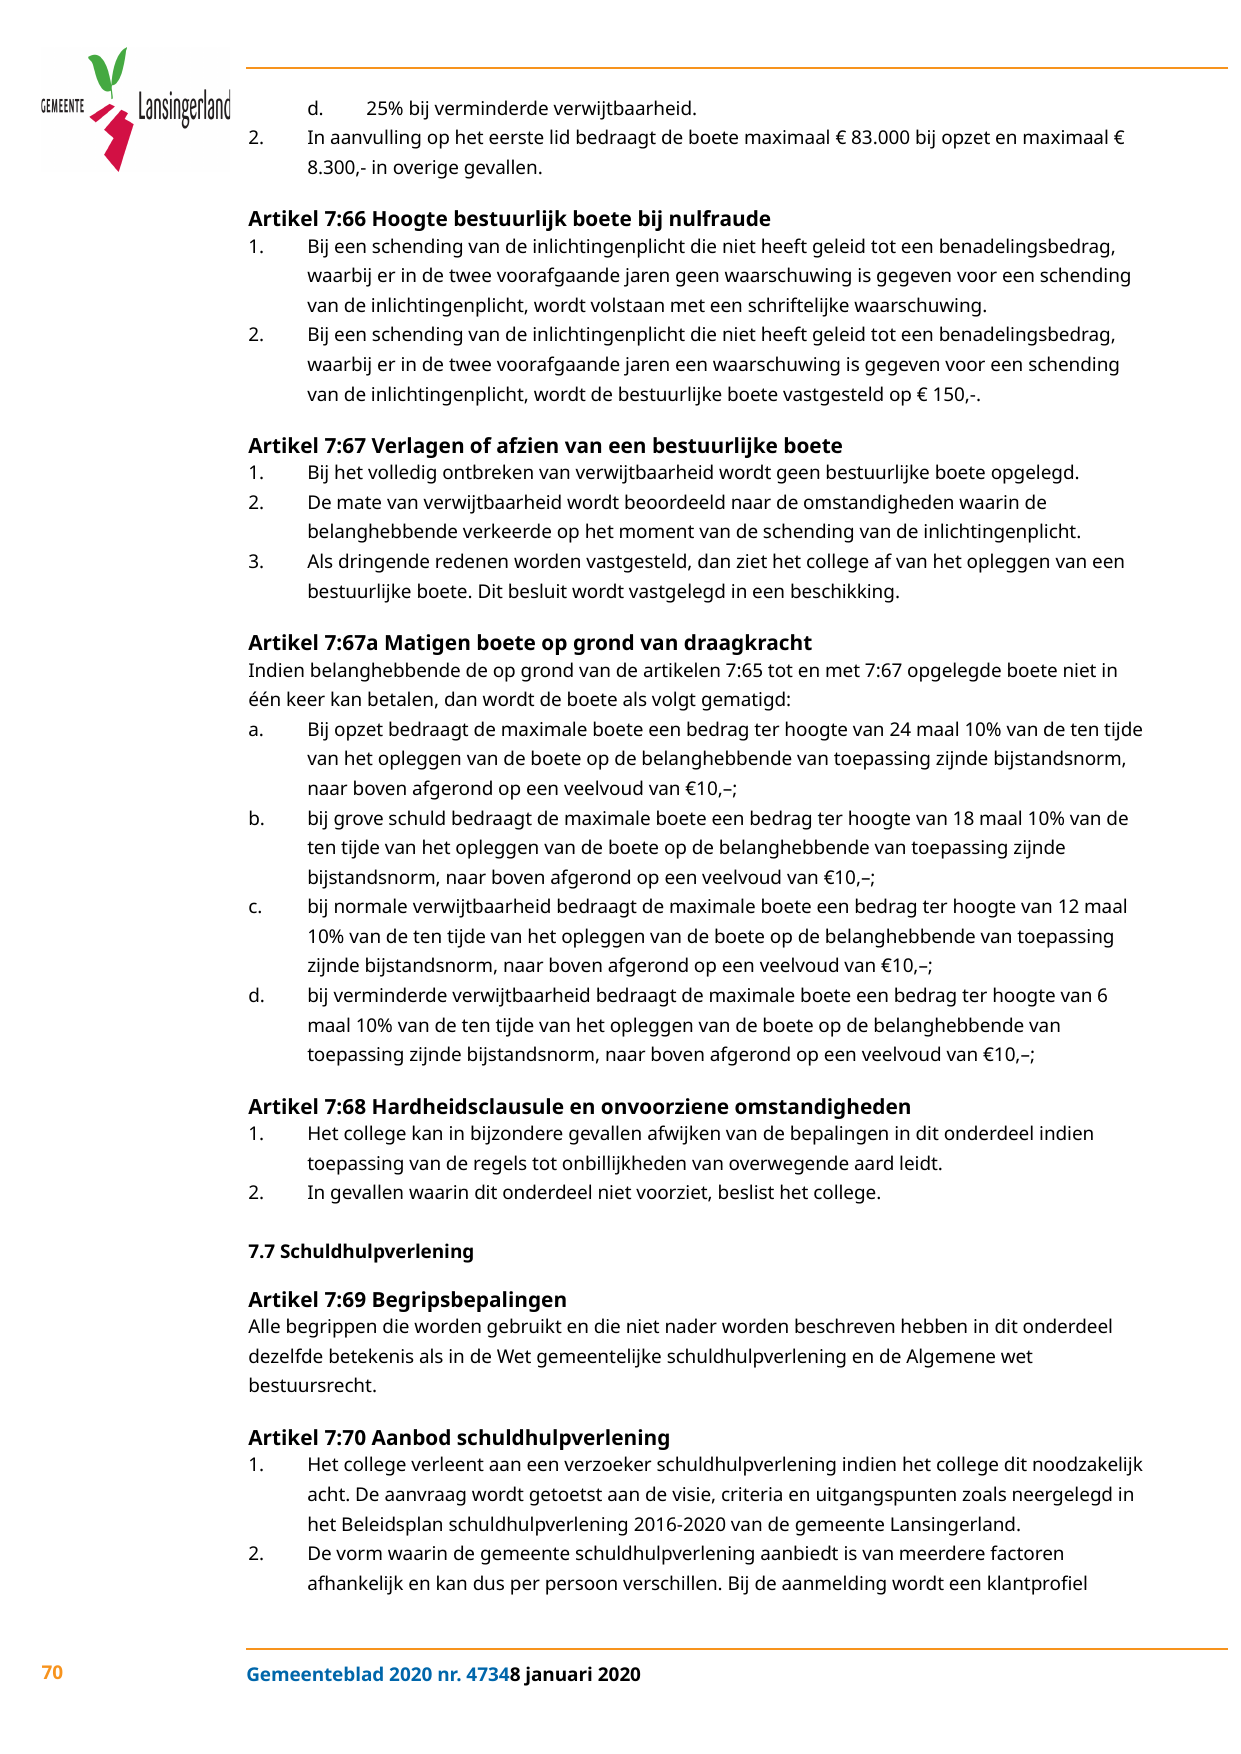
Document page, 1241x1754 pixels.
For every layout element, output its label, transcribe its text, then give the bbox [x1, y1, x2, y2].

text Alle begrippen die worden gebruikt en die niet nader worden beschreven hebben in dit onderdeel dezelfde betekenis als in de Wet gemeentelijke schuldhulpverlening en de Algemene wet bestuursrecht. [248, 1313, 1152, 1398]
list De mate van verwijtbaarheid wordt beoordeeld naar de omstandigheden waarin de belanghebbende verkeerde op het moment van de schending van de inlichtingenplicht. [248, 489, 1152, 544]
list bij grove schuld bedraagt de maximale boete een bedrag ter hoogte van 18 maal 10% van de ten tijde van het opleggen van de boete op de belanghebbende van toepassing zijnde bijstandsnorm, naar boven afgerond op een veelvoud van €10,–; [248, 805, 1152, 889]
list bij normale verwijtbaarheid bedraagt de maximale boete een bedrag ter hoogte van 12 maal 10% van de ten tijde van het opleggen van de boete op de belanghebbende van toepassing zijnde bijstandsnorm, naar boven afgerond op een veelvoud van €10,–; [248, 893, 1152, 978]
list In aanvulling op het eerste lid bedraagt de boete maximaal € 83.000 bij opzet en maximaal € 8.300,- in overige gevallen. [248, 124, 1152, 180]
list Bij het volledig ontbreken van verwijtbaarheid wordt geen bestuurlijke boete opgelegd. [248, 459, 1152, 485]
text Artikel 7:67a Matigen boete op grond van draagkracht [248, 628, 1152, 657]
list 25% bij verminderde verwijtbaarheid. [307, 95, 1152, 121]
list Bij een schending van de inlichtingenplicht die niet heeft geleid tot een benadelingsbedrag, waarbij er in de twee voorafgaande jaren geen waarschuwing is gegeven voor een schending van de inlichtingenplicht, wordt volstaan met een schriftelijke waarschuwing. [248, 233, 1152, 318]
text 7.7 Schuldhulpverlening [248, 1238, 1152, 1264]
text Indien belanghebbende de op grond van de artikelen 7:65 tot en met 7:67 opgelegde boete niet in één keer kan betalen, dan wordt de boete als volgt gematigd: [248, 657, 1152, 712]
text Artikel 7:67 Verlagen of afzien van een bestuurlijke boete [248, 431, 1152, 459]
list Als dringende redenen worden vastgesteld, dan ziet het college af van het opleggen van een bestuurlijke boete. Dit besluit wordt vastgelegd in een beschikking. [248, 548, 1152, 604]
list De vorm waarin de gemeente schuldhulpverlening aanbiedt is van meerdere factoren afhankelijk en kan dus per persoon verschillen. Bij de aanmelding wordt een klantprofiel [248, 1540, 1152, 1596]
text Artikel 7:66 Hoogte bestuurlijk boete bij nulfraude [248, 204, 1152, 233]
list Bij een schending van de inlichtingenplicht die niet heeft geleid tot een benadelingsbedrag, waarbij er in de twee voorafgaande jaren een waarschuwing is gegeven voor een schending van de inlichtingenplicht, wordt de bestuurlijke boete vastgesteld op € 150,-. [248, 322, 1152, 406]
list In gevallen waarin dit onderdeel niet voorziet, beslist het college. [248, 1179, 1152, 1205]
text Artikel 7:69 Begripsbepalingen [248, 1285, 1152, 1313]
text Artikel 7:70 Aanbod schuldhulpverlening [248, 1423, 1152, 1452]
text Artikel 7:68 Hardheidsclausule en onvoorziene omstandigheden [248, 1092, 1152, 1120]
list Het college verleent aan een verzoeker schuldhulpverlening indien het college dit noodzakelijk acht. De aanvraag wordt getoetst aan de visie, criteria en uitgangspunten zoals neergelegd in het Beleidsplan schuldhulpverlening 2016-2020 van de gemeente Lansingerland. [248, 1452, 1152, 1536]
list Het college kan in bijzondere gevallen afwijken van de bepalingen in dit onderdeel indien toepassing van de regels tot onbillijkheden van overwegende aard leidt. [248, 1120, 1152, 1176]
picture [41, 47, 231, 172]
list Bij opzet bedraagt de maximale boete een bedrag ter hoogte van 24 maal 10% van de ten tijde van het opleggen van de boete op de belanghebbende van toepassing zijnde bijstandsnorm, naar boven afgerond op een veelvoud van €10,–; [248, 716, 1152, 801]
list bij verminderde verwijtbaarheid bedraagt de maximale boete een bedrag ter hoogte van 6 maal 10% van de ten tijde van het opleggen van de boete op de belanghebbende van toepassing zijnde bijstandsnorm, naar boven afgerond op een veelvoud van €10,–; [248, 982, 1152, 1067]
